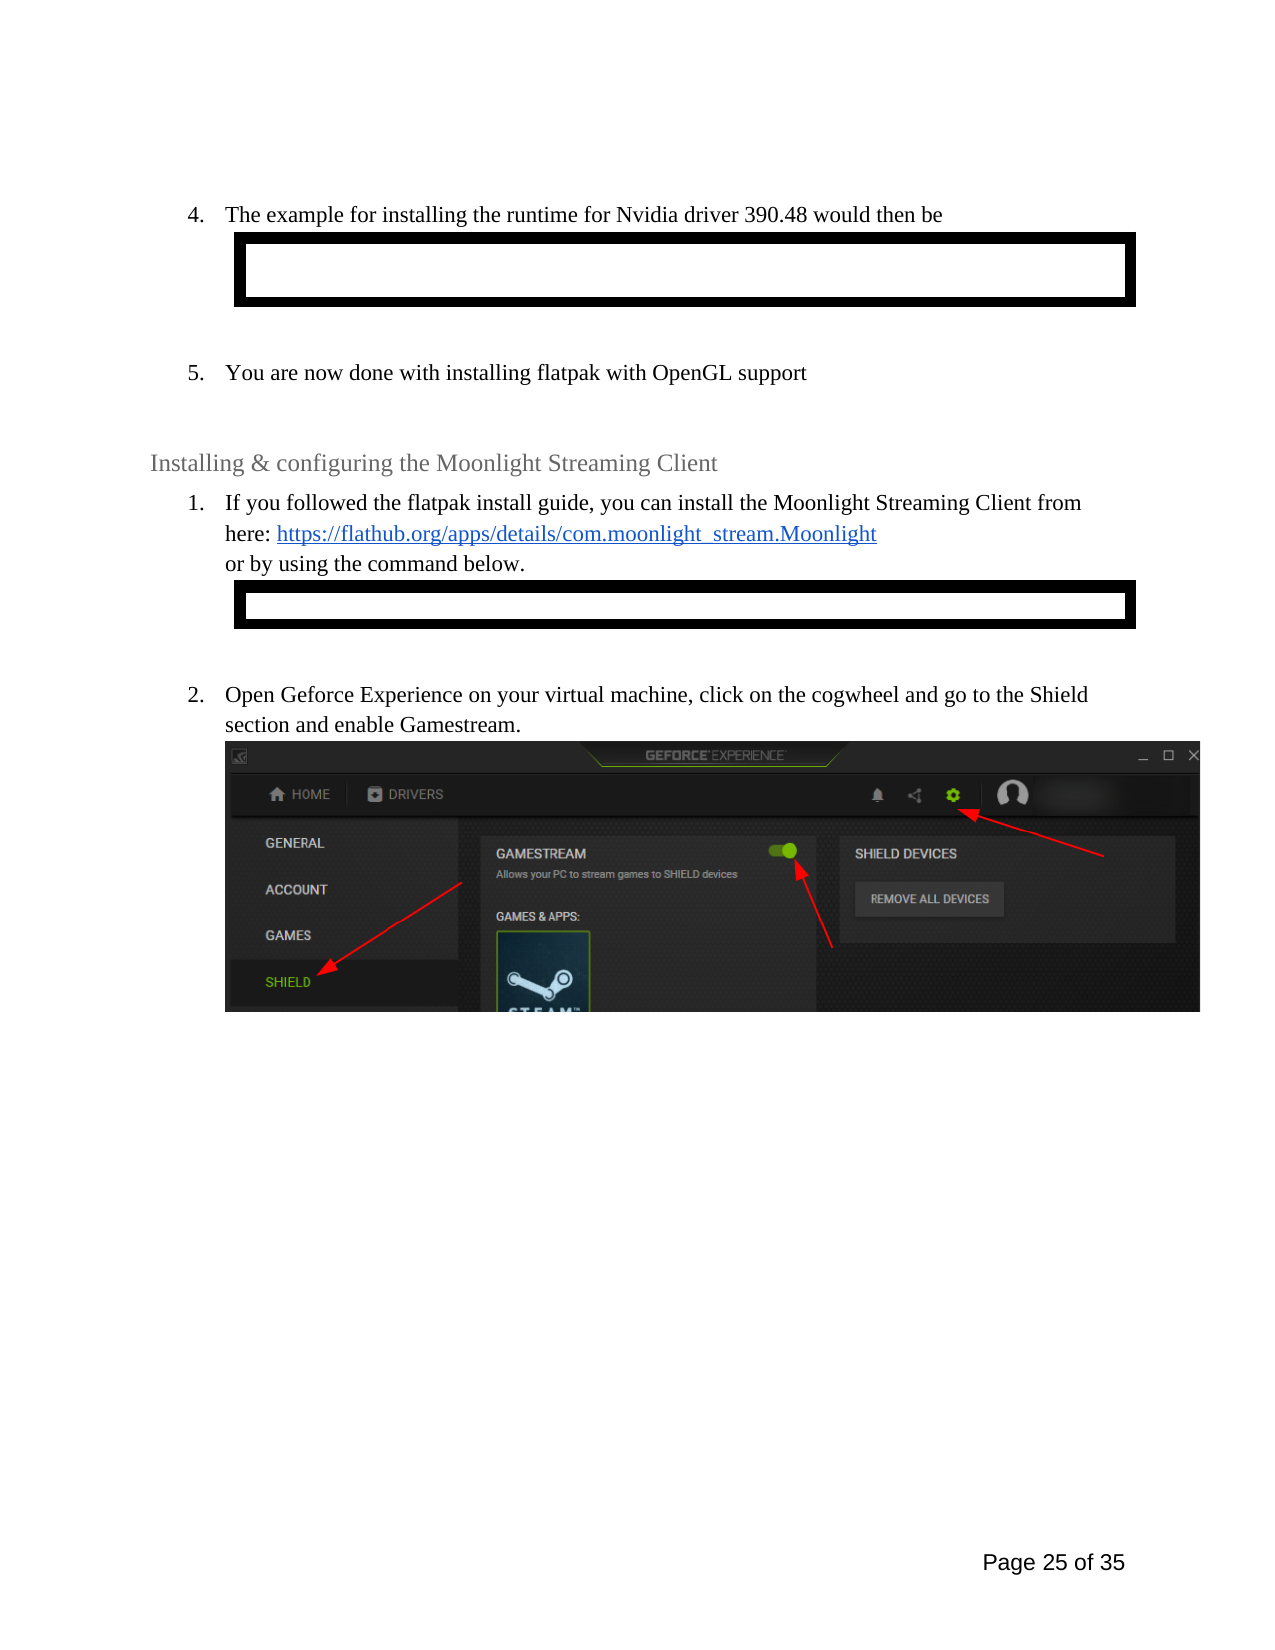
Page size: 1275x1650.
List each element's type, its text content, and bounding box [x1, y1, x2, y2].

picture [225, 741, 1200, 1012]
list The example for installing the runtime for Nvidia driver 390.48 would then be [187, 201, 1125, 228]
list Open Geforce Experience on your virtual machine, click on the cogwheel and go to the Shield section and enable Gamestream. [187, 681, 1125, 741]
table_header flatpak install flathub org.freedesktop.Platform.GL.nvidia-390-48 flatpak install flathub org.freedesktop.Platform.GL32.nvidia-390-48 [236, 234, 1134, 307]
list If you followed the flatpak install guide, you can install the Moonlight Streaming Client from here: https://flathub.org/apps/details/com.moonlight_stream.Moonlight or by using the command below. [187, 489, 1125, 576]
table_cell [236, 631, 1134, 679]
table_cell [236, 309, 1134, 356]
subtitle Installing & configuring the Moonlight Streaming Client [150, 448, 1125, 477]
list You are now done with installing flatpak with OpenGL support [187, 358, 1125, 385]
table_header flatpak install flathub com.moonlight_stream.Moonlight [236, 582, 1134, 629]
table_cell [236, 152, 1134, 199]
